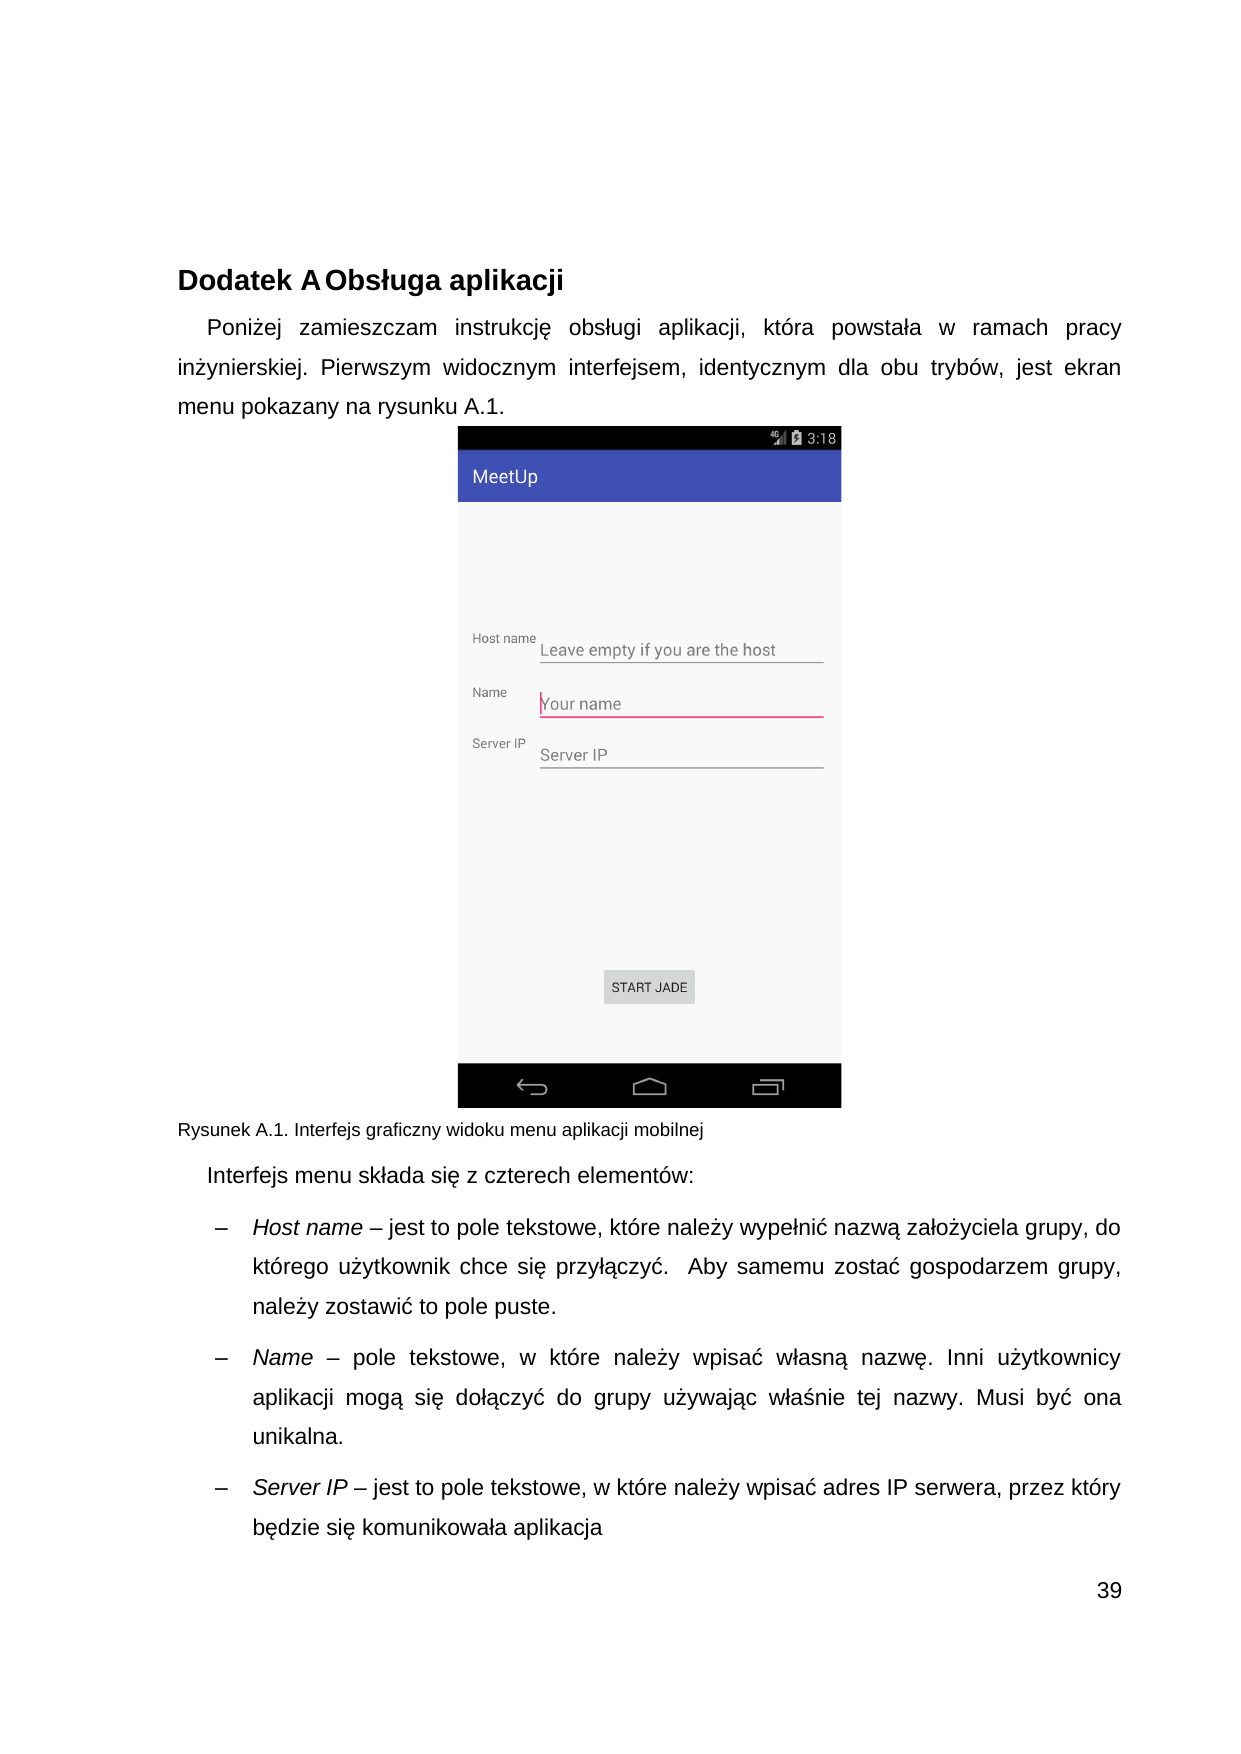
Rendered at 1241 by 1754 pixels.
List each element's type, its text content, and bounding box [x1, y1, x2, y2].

list Host name – jest to pole tekstowe, które należy wypełnić nazwą założyciela grupy, do którego użytkownik chce się przyłączyć. Aby samemu zostać gospodarzem grupy, należy zostawić to pole puste. [215, 1214, 1122, 1319]
list Server IP – jest to pole tekstowe, w które należy wpisać adres IP serwera, przez który będzie się komunikowała aplikacja [215, 1474, 1122, 1540]
list Name – pole tekstowe, w które należy wpisać własną nazwę. Inni użytkownicy aplikacji mogą się dołączyć do grupy używając właśnie tej nazwy. Musi być ona unikalna. [215, 1344, 1122, 1449]
subtitle Dodatek A Obsługa aplikacji [177, 263, 1122, 297]
text Rysunek A.1. Interfejs graficzny widoku menu aplikacji mobilnej [177, 1108, 1122, 1140]
picture [457, 426, 842, 1108]
text Interfejs menu składa się z czterech elementów: [177, 1162, 1122, 1189]
text Poniżej zamieszczam instrukcję obsługi aplikacji, która powstała w ramach pracy inżynierskiej. Pierwszym widocznym interfejsem, identycznym dla obu trybów, jest ekran menu pokazany na rysunku A.1. [177, 314, 1122, 420]
